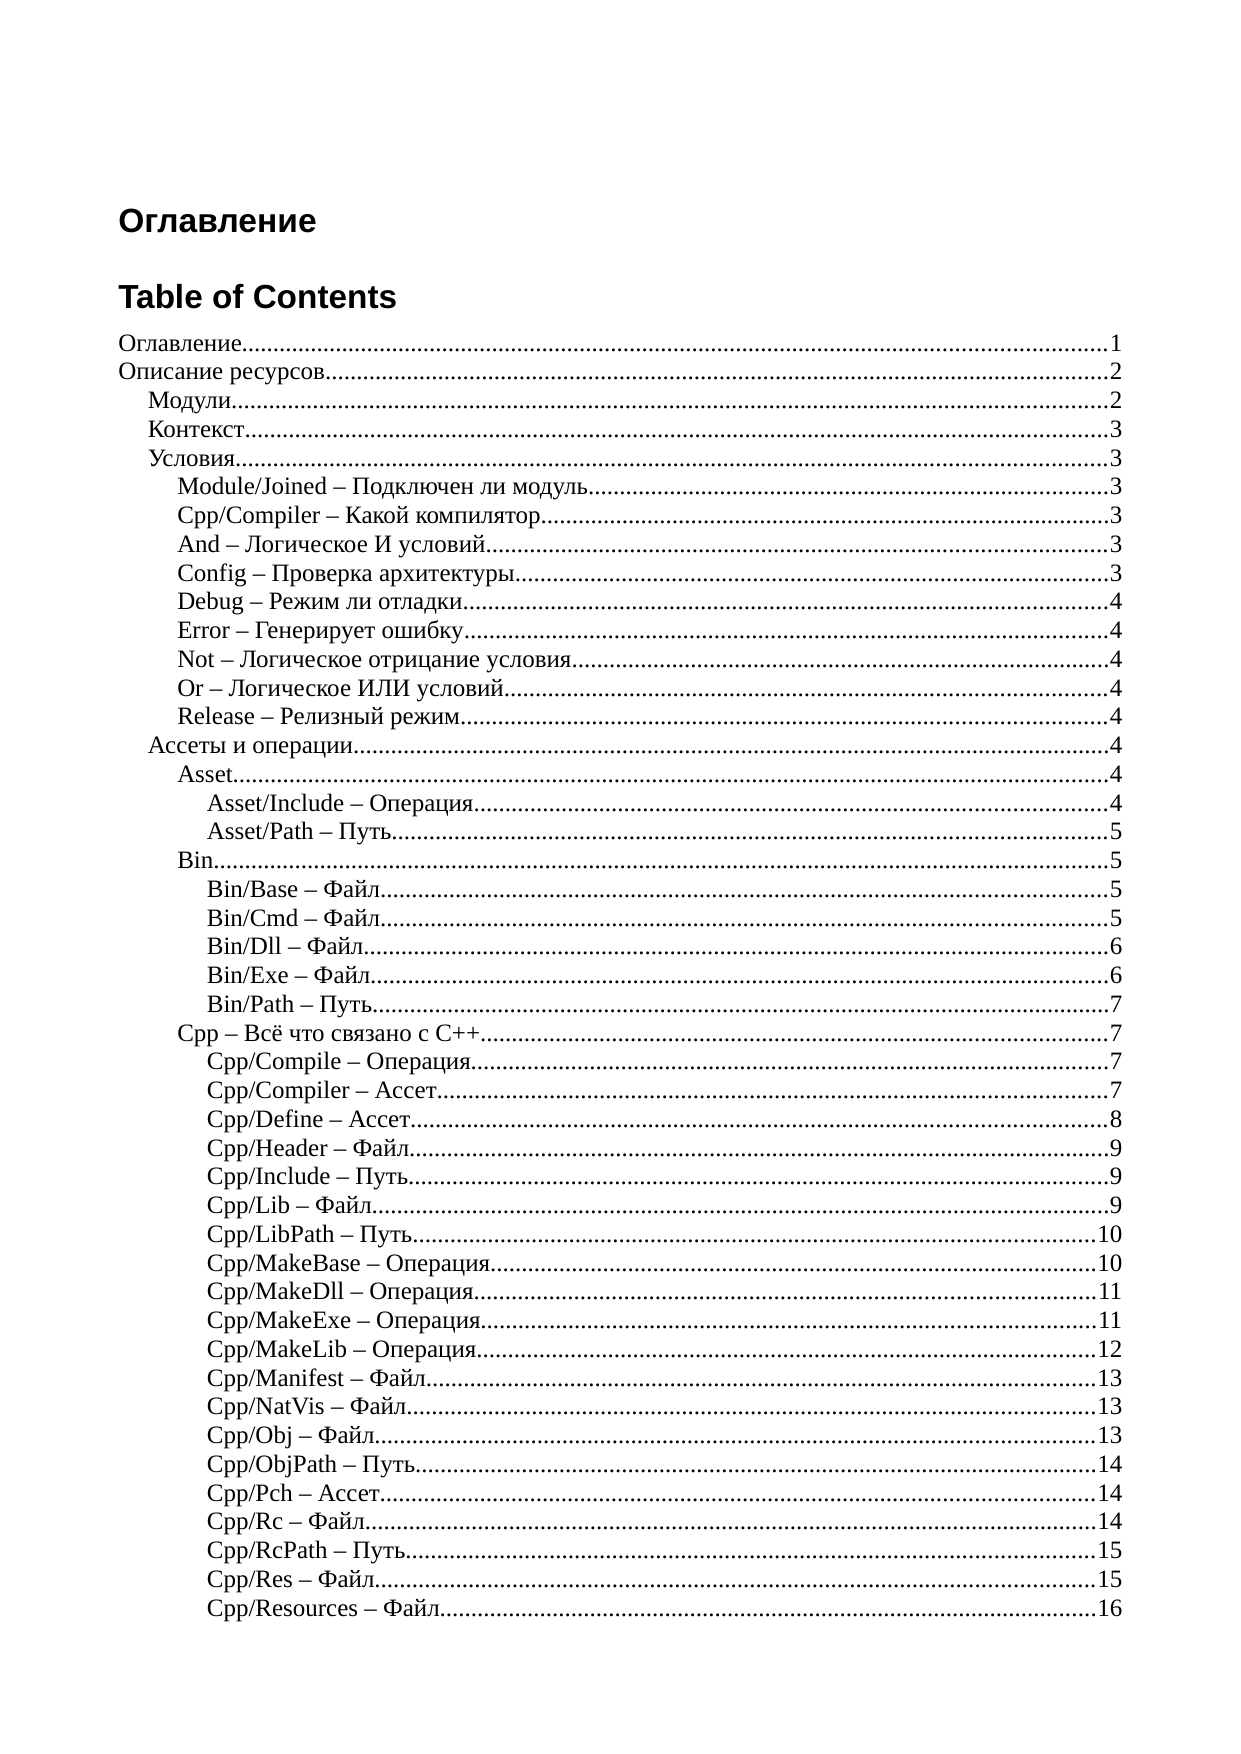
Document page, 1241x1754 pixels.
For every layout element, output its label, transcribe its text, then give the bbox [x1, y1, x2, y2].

text Config – Проверка архитектуры 3 [177, 558, 1122, 586]
text Cpp/Rc – Файл 14 [207, 1506, 1122, 1535]
text Cpp/MakeLib – Операция 12 [207, 1334, 1122, 1363]
text Описание ресурсов 2 [118, 356, 1122, 385]
text Cpp/MakeExe – Операция 11 [207, 1305, 1122, 1334]
text Cpp/Manifest – Файл 13 [207, 1363, 1122, 1391]
text Контекст 3 [148, 414, 1122, 443]
text Cpp/NatVis – Файл 13 [207, 1391, 1122, 1420]
text Cpp – Всё что связано с С++ 7 [177, 1018, 1122, 1046]
text Cpp/MakeBase – Операция 10 [207, 1248, 1122, 1276]
text Cpp/Pch – Ассет 14 [207, 1478, 1122, 1506]
text Or – Логическое ИЛИ условий 4 [177, 673, 1122, 701]
text Not – Логическое отрицание условия 4 [177, 644, 1122, 673]
text Cpp/ObjPath – Путь 14 [207, 1449, 1122, 1478]
text Cpp/Res – Файл 15 [207, 1564, 1122, 1593]
text Ассеты и операции 4 [148, 730, 1122, 759]
text Bin 5 [177, 845, 1122, 874]
text Cpp/Lib – Файл 9 [207, 1190, 1122, 1219]
text Debug – Режим ли отладки 4 [177, 586, 1122, 615]
text Cpp/LibPath – Путь 10 [207, 1219, 1122, 1248]
subtitle Оглавление [118, 201, 1122, 239]
text Cpp/Resources – Файл 16 [207, 1593, 1122, 1621]
text Release – Релизный режим 4 [177, 701, 1122, 730]
text Error – Генерирует ошибку 4 [177, 615, 1122, 644]
text Bin/Cmd – Файл 5 [207, 903, 1122, 931]
text Asset/Path – Путь 5 [207, 816, 1122, 845]
text Cpp/Compiler – Какой компилятор 3 [177, 500, 1122, 529]
text Cpp/RcPath – Путь 15 [207, 1535, 1122, 1564]
text Оглавление 1 [118, 328, 1122, 356]
text And – Логическое И условий 3 [177, 529, 1122, 558]
text Cpp/Obj – Файл 13 [207, 1420, 1122, 1449]
text Bin/Dll – Файл 6 [207, 931, 1122, 960]
text Bin/Exe – Файл 6 [207, 960, 1122, 989]
text Bin/Path – Путь 7 [207, 989, 1122, 1018]
text Asset 4 [177, 759, 1122, 788]
text Bin/Base – Файл 5 [207, 874, 1122, 903]
text Cpp/Header – Файл 9 [207, 1133, 1122, 1161]
text Cpp/MakeDll – Операция 11 [207, 1276, 1122, 1305]
text Cpp/Compile – Операция 7 [207, 1046, 1122, 1075]
text Cpp/Compiler – Ассет 7 [207, 1075, 1122, 1104]
text Module/Joined – Подключен ли модуль 3 [177, 471, 1122, 500]
text Cpp/Include – Путь 9 [207, 1161, 1122, 1190]
subtitle Table of Contents [118, 277, 1122, 315]
text Модули 2 [148, 385, 1122, 414]
text Cpp/Define – Ассет 8 [207, 1104, 1122, 1133]
text Условия 3 [148, 443, 1122, 471]
text Asset/Include – Операция 4 [207, 788, 1122, 816]
